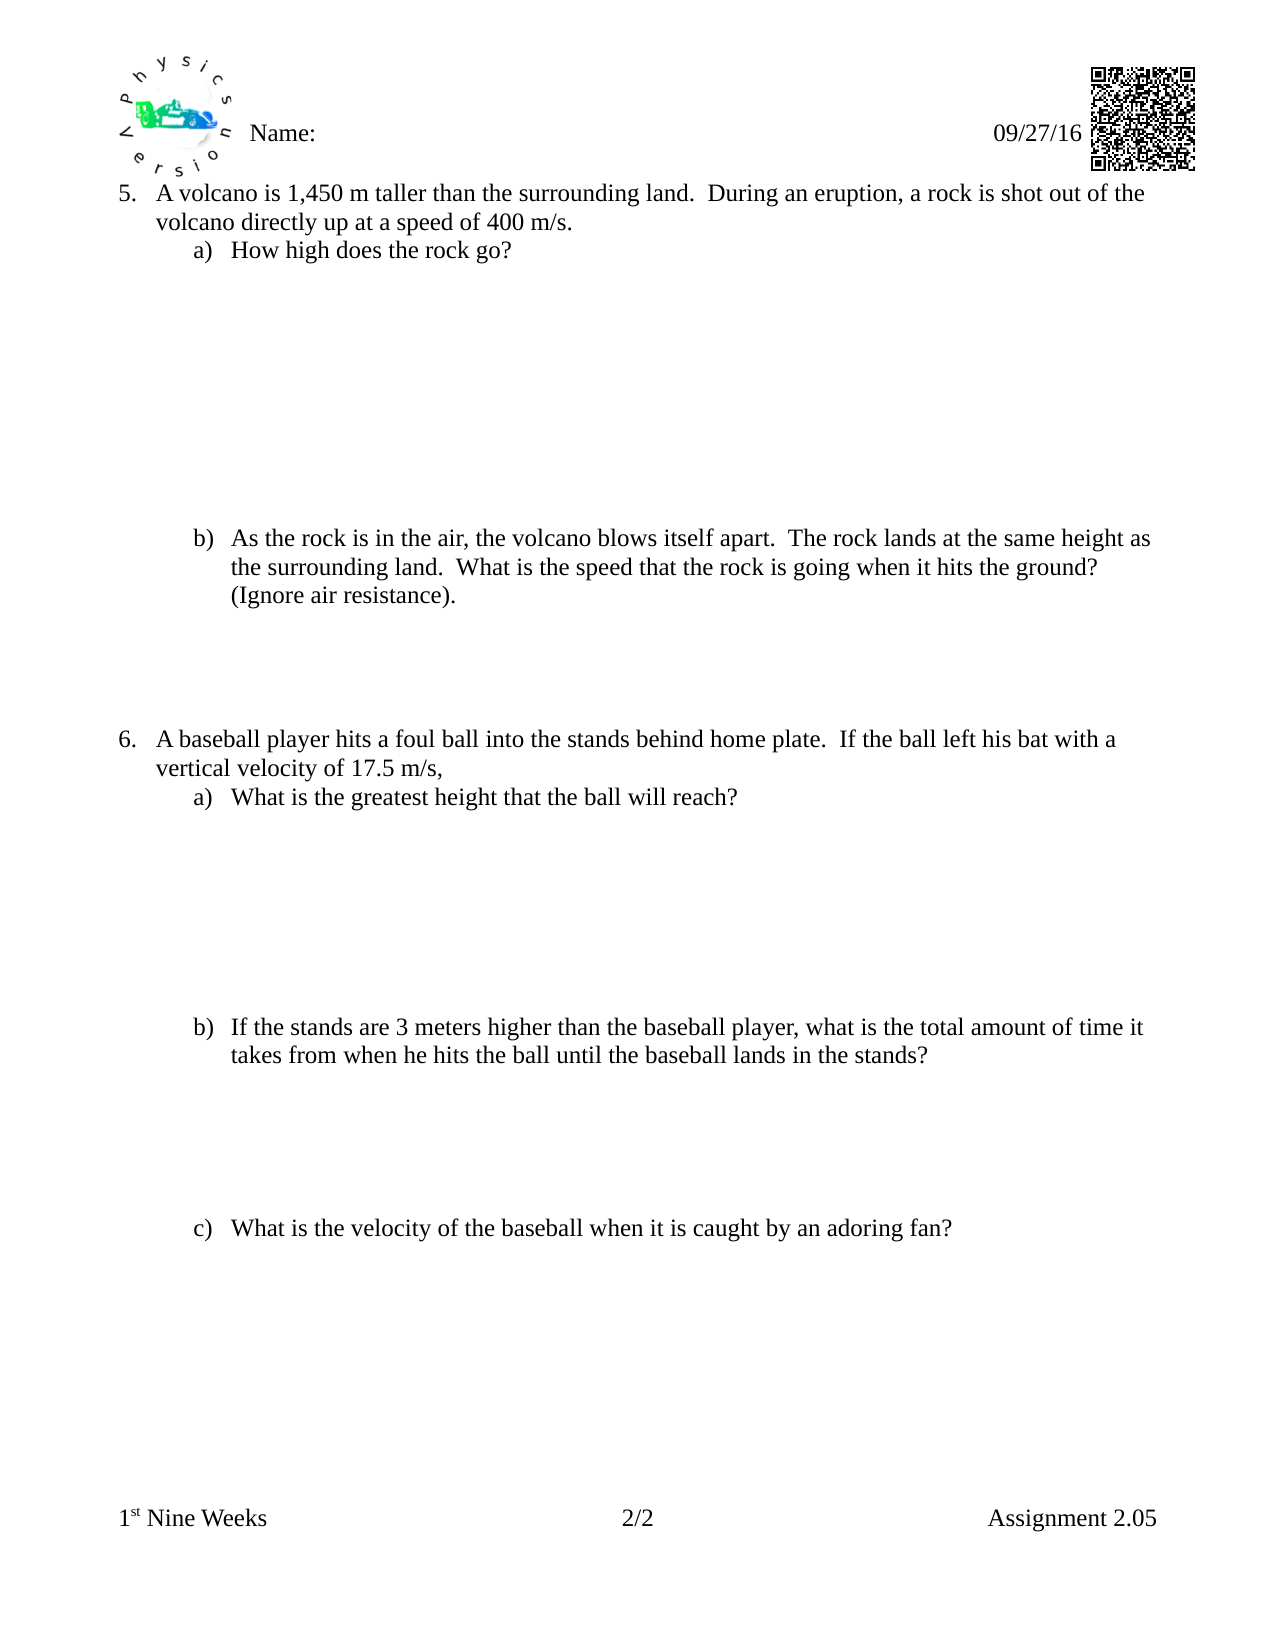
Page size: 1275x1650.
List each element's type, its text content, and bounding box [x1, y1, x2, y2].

list How high does the rock go? [193, 236, 1157, 264]
list What is the greatest height that the ball will reach? [193, 782, 1157, 811]
picture [1082, 58, 1203, 179]
list As the rock is in the air, the volcano blows itself apart. The rock lands at the same height as the surrounding land. What is the speed that the rock is going when it hits the ground? (Ignore air resistance). [193, 523, 1157, 609]
list If the stands are 3 meters higher than the baseball player, what is the total amount of time it takes from when he hits the ball until the baseball lands in the stands? [193, 1012, 1157, 1069]
list A volcano is 1,450 m taller than the surrounding land. During an eruption, a rock is shot out of the volcano directly up at a speed of 400 m/s. [118, 176, 1157, 236]
list What is the velocity of the baseball when it is caught by an adoring fan? [193, 1213, 1157, 1242]
list A baseball player hits a foul ball into the stands behind home plate. If the ball left his bat with a vertical velocity of 17.5 m/s, [118, 724, 1157, 782]
picture [119, 56, 232, 177]
